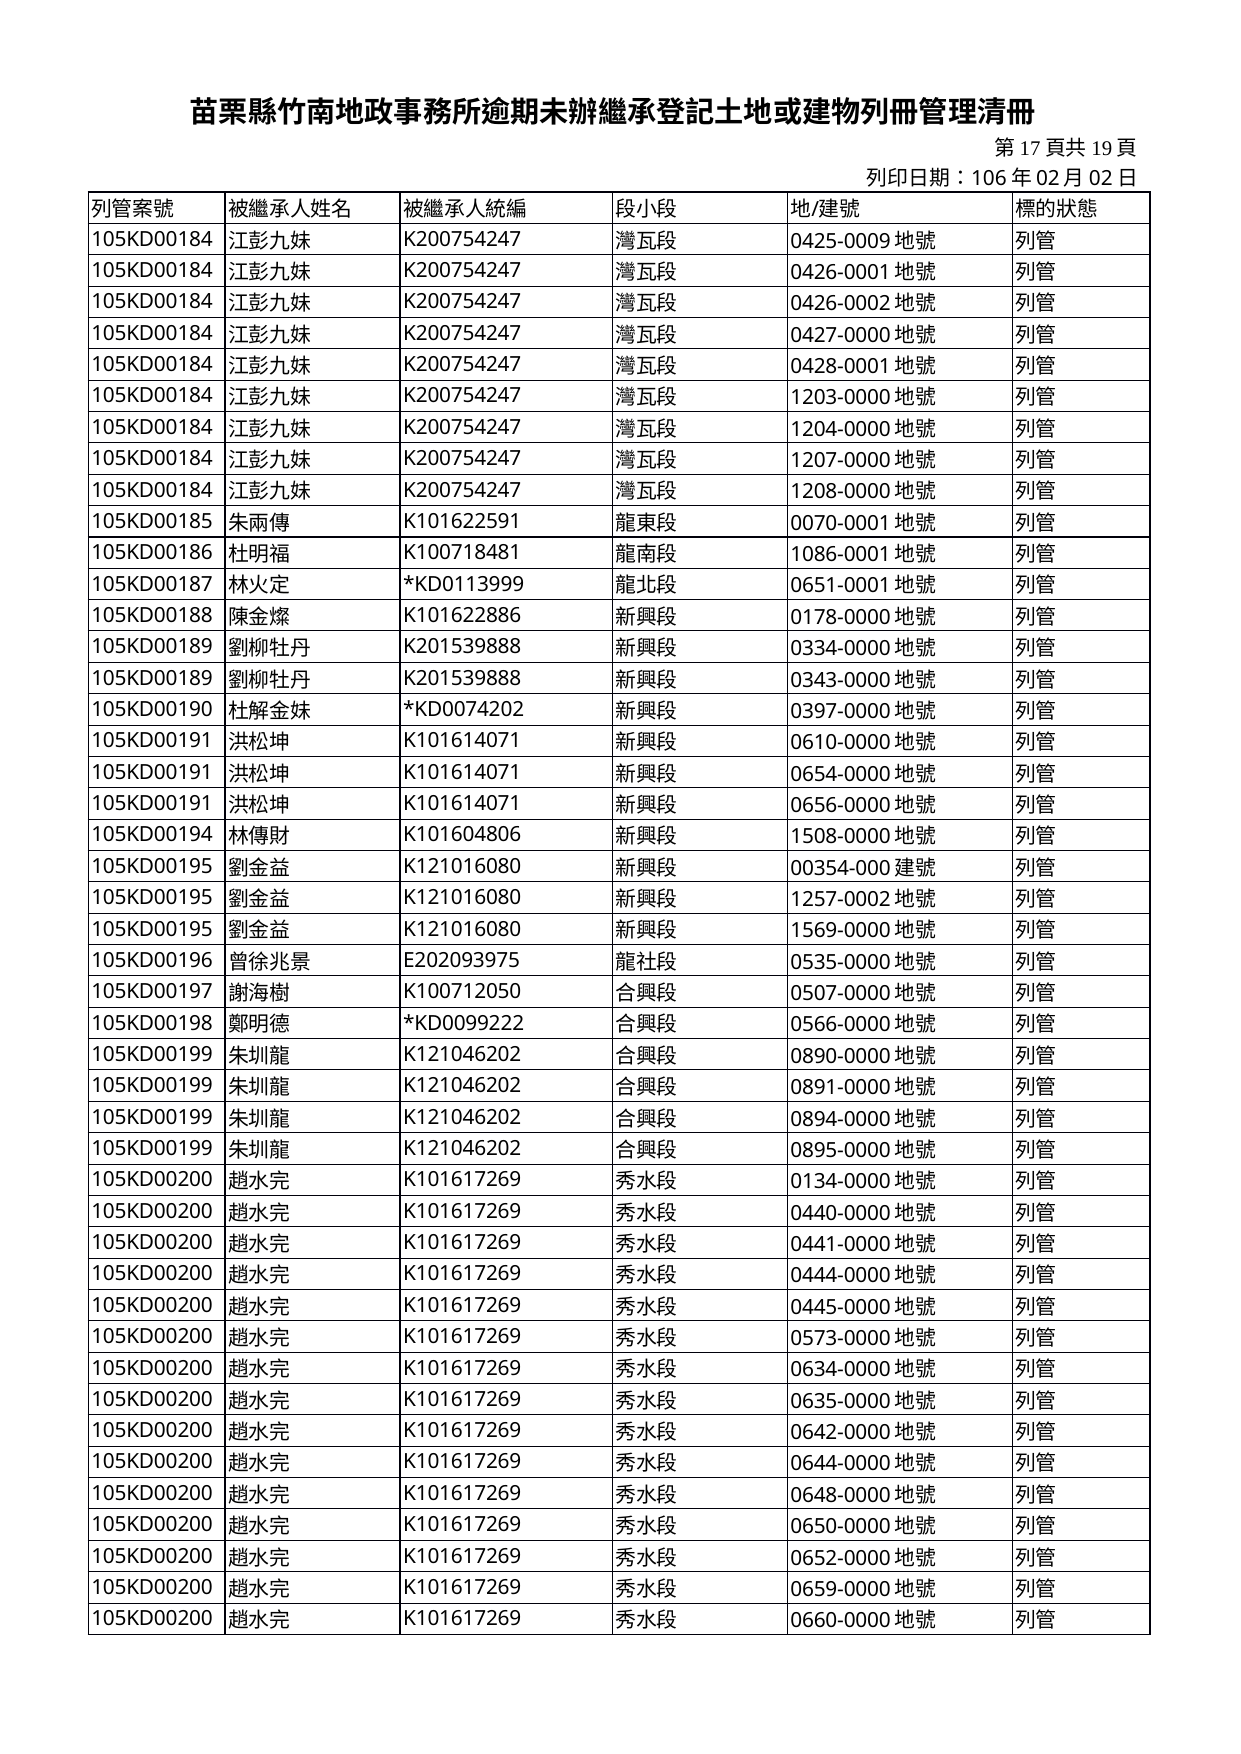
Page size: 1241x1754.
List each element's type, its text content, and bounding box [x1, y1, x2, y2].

table_cell 秀水段 [613, 1447, 787, 1477]
table_header 被繼承人姓名 [226, 193, 399, 223]
table_cell 趙水完 [226, 1290, 399, 1320]
table_cell 洪松坤 [226, 788, 399, 818]
table_cell 0343-0000地號 [788, 663, 1012, 693]
table_cell 灣瓦段 [613, 318, 787, 348]
table_cell 合興段 [613, 1039, 787, 1069]
table_cell 列管 [1013, 287, 1149, 317]
table_cell K121046202 [401, 1070, 612, 1101]
table_cell 105KD00200 [89, 1384, 224, 1414]
table_cell 趙水完 [226, 1572, 399, 1602]
table_cell 灣瓦段 [613, 475, 787, 505]
table_cell 105KD00196 [89, 945, 224, 975]
table_cell 105KD00184 [89, 318, 224, 348]
table_cell 新興段 [613, 663, 787, 693]
table_cell 0651-0001地號 [788, 569, 1012, 599]
table_header 地/建號 [788, 193, 1012, 223]
table_cell 列管 [1013, 1321, 1149, 1352]
table_cell K121016080 [401, 882, 612, 913]
table_cell K201539888 [401, 631, 612, 662]
table_cell K101614071 [401, 726, 612, 756]
table_cell K200754247 [401, 412, 612, 442]
table_cell 0425-0009地號 [788, 224, 1012, 254]
table_cell 列管 [1013, 663, 1149, 693]
table_cell 105KD00200 [89, 1509, 224, 1540]
table_cell K200754247 [401, 475, 612, 505]
table_cell K121016080 [401, 851, 612, 881]
table_cell 105KD00189 [89, 663, 224, 693]
table_cell K200754247 [401, 381, 612, 411]
table_cell 灣瓦段 [613, 412, 787, 442]
table_cell 105KD00191 [89, 726, 224, 756]
table_cell 0134-0000地號 [788, 1165, 1012, 1195]
table_header 段小段 [613, 193, 787, 223]
table_cell 列管 [1013, 538, 1149, 568]
table_cell 江彭九妹 [226, 381, 399, 411]
table_cell 105KD00187 [89, 569, 224, 599]
table_cell 0654-0000地號 [788, 757, 1012, 787]
table_cell 趙水完 [226, 1196, 399, 1226]
table_cell K101614071 [401, 757, 612, 787]
table_cell 1086-0001地號 [788, 538, 1012, 568]
table_cell K201539888 [401, 663, 612, 693]
table_cell 秀水段 [613, 1321, 787, 1352]
table_cell 新興段 [613, 914, 787, 944]
table_cell K121046202 [401, 1102, 612, 1132]
table_cell 秀水段 [613, 1509, 787, 1540]
table_cell 105KD00184 [89, 287, 224, 317]
table_cell E202093975 [401, 945, 612, 975]
table_cell 列管 [1013, 349, 1149, 379]
table_cell 秀水段 [613, 1541, 787, 1571]
table_cell 列管 [1013, 1541, 1149, 1571]
table_cell 灣瓦段 [613, 255, 787, 286]
table_cell 0656-0000地號 [788, 788, 1012, 818]
table_cell 105KD00199 [89, 1070, 224, 1101]
table_cell K101617269 [401, 1290, 612, 1320]
table_cell 趙水完 [226, 1478, 399, 1508]
table_cell 秀水段 [613, 1196, 787, 1226]
table_cell 105KD00194 [89, 820, 224, 850]
table_cell 0535-0000地號 [788, 945, 1012, 975]
table_cell 列管 [1013, 1478, 1149, 1508]
table_cell 灣瓦段 [613, 287, 787, 317]
table_cell 列管 [1013, 1070, 1149, 1101]
table_cell 龍社段 [613, 945, 787, 975]
table_cell 1257-0002地號 [788, 882, 1012, 913]
table_cell 105KD00200 [89, 1290, 224, 1320]
table_cell 秀水段 [613, 1227, 787, 1257]
table_cell 秀水段 [613, 1604, 787, 1634]
table_cell 列管 [1013, 882, 1149, 913]
table_cell K200754247 [401, 443, 612, 474]
table_cell 105KD00200 [89, 1572, 224, 1602]
table_cell 0444-0000地號 [788, 1259, 1012, 1289]
table_cell 105KD00198 [89, 1008, 224, 1038]
table_cell 趙水完 [226, 1509, 399, 1540]
table_cell 0652-0000地號 [788, 1541, 1012, 1571]
table_cell K101614071 [401, 788, 612, 818]
table_cell 江彭九妹 [226, 287, 399, 317]
table_cell 105KD00200 [89, 1478, 224, 1508]
table_cell 0644-0000地號 [788, 1447, 1012, 1477]
table_cell 朱圳龍 [226, 1102, 399, 1132]
table_cell K121016080 [401, 914, 612, 944]
table_cell 105KD00197 [89, 976, 224, 1007]
table_cell 0660-0000地號 [788, 1604, 1012, 1634]
table_cell 105KD00185 [89, 506, 224, 536]
table_cell 0573-0000地號 [788, 1321, 1012, 1352]
table_cell 新興段 [613, 694, 787, 724]
table_cell 趙水完 [226, 1384, 399, 1414]
table_cell 灣瓦段 [613, 443, 787, 474]
table_cell 鄭明德 [226, 1008, 399, 1038]
table_cell 105KD00195 [89, 851, 224, 881]
table_cell K101622886 [401, 600, 612, 630]
table_cell 列管 [1013, 820, 1149, 850]
table_cell 105KD00184 [89, 349, 224, 379]
table_cell 新興段 [613, 757, 787, 787]
table_cell 105KD00200 [89, 1415, 224, 1446]
table_cell 合興段 [613, 1008, 787, 1038]
table_header 列管案號 [89, 193, 224, 223]
table_cell 秀水段 [613, 1353, 787, 1383]
table_cell 0441-0000地號 [788, 1227, 1012, 1257]
table_cell 列管 [1013, 1604, 1149, 1634]
table_cell 105KD00200 [89, 1259, 224, 1289]
table_cell 列管 [1013, 381, 1149, 411]
table_cell 105KD00200 [89, 1227, 224, 1257]
table_cell 新興段 [613, 882, 787, 913]
table_cell 江彭九妹 [226, 443, 399, 474]
table_cell 秀水段 [613, 1165, 787, 1195]
table_cell 合興段 [613, 1070, 787, 1101]
table_cell 0070-0001地號 [788, 506, 1012, 536]
table_cell K101617269 [401, 1384, 612, 1414]
table_cell 105KD00184 [89, 475, 224, 505]
table_cell 合興段 [613, 1102, 787, 1132]
table_cell 0891-0000地號 [788, 1070, 1012, 1101]
table_cell K101617269 [401, 1353, 612, 1383]
table_cell 列管 [1013, 475, 1149, 505]
table_cell 1204-0000地號 [788, 412, 1012, 442]
table_cell 列管 [1013, 1102, 1149, 1132]
table_cell 105KD00199 [89, 1102, 224, 1132]
table_cell 列管 [1013, 1133, 1149, 1163]
table_cell K101604806 [401, 820, 612, 850]
table_cell 劉金益 [226, 851, 399, 881]
table_cell K100712050 [401, 976, 612, 1007]
table_cell 列管 [1013, 1447, 1149, 1477]
table_cell 0445-0000地號 [788, 1290, 1012, 1320]
table_cell 105KD00190 [89, 694, 224, 724]
table_cell 列管 [1013, 412, 1149, 442]
table_cell 105KD00186 [89, 538, 224, 568]
table_cell 105KD00189 [89, 631, 224, 662]
table_cell 列管 [1013, 318, 1149, 348]
table_cell 105KD00199 [89, 1133, 224, 1163]
table_cell 0426-0001地號 [788, 255, 1012, 286]
table_cell 0895-0000地號 [788, 1133, 1012, 1163]
table_cell 列管 [1013, 1008, 1149, 1038]
table_cell 龍南段 [613, 538, 787, 568]
table_cell 1207-0000地號 [788, 443, 1012, 474]
table_cell 列管 [1013, 1227, 1149, 1257]
table_cell K101622591 [401, 506, 612, 536]
table_cell K200754247 [401, 349, 612, 379]
table_header 標的狀態 [1013, 193, 1149, 223]
table_cell 0634-0000地號 [788, 1353, 1012, 1383]
table_cell 1208-0000地號 [788, 475, 1012, 505]
table_cell K101617269 [401, 1321, 612, 1352]
table_cell 列管 [1013, 694, 1149, 724]
table_cell 洪松坤 [226, 726, 399, 756]
table_cell 列管 [1013, 914, 1149, 944]
table_cell 新興段 [613, 851, 787, 881]
table_cell 新興段 [613, 820, 787, 850]
table_cell 0507-0000地號 [788, 976, 1012, 1007]
table_cell 謝海樹 [226, 976, 399, 1007]
table_cell 趙水完 [226, 1353, 399, 1383]
table_cell K100718481 [401, 538, 612, 568]
table_cell 陳金燦 [226, 600, 399, 630]
table_cell K101617269 [401, 1447, 612, 1477]
table_cell K200754247 [401, 224, 612, 254]
table_cell 列管 [1013, 506, 1149, 536]
table_cell 列管 [1013, 1353, 1149, 1383]
table_cell 105KD00184 [89, 443, 224, 474]
table_cell *KD0113999 [401, 569, 612, 599]
table_cell K101617269 [401, 1509, 612, 1540]
table_cell 新興段 [613, 631, 787, 662]
table_cell 江彭九妹 [226, 318, 399, 348]
table_cell 列管 [1013, 1039, 1149, 1069]
table_cell K101617269 [401, 1259, 612, 1289]
table_cell K101617269 [401, 1478, 612, 1508]
table_cell 新興段 [613, 726, 787, 756]
table_cell 105KD00200 [89, 1447, 224, 1477]
table_cell 105KD00200 [89, 1165, 224, 1195]
table_cell K200754247 [401, 318, 612, 348]
table_cell 0635-0000地號 [788, 1384, 1012, 1414]
table_cell 林傳財 [226, 820, 399, 850]
table_cell 合興段 [613, 976, 787, 1007]
table_cell 105KD00200 [89, 1604, 224, 1634]
table_cell 灣瓦段 [613, 224, 787, 254]
table_cell 列管 [1013, 851, 1149, 881]
table_cell 105KD00199 [89, 1039, 224, 1069]
table_cell 朱兩傳 [226, 506, 399, 536]
table_cell 105KD00200 [89, 1353, 224, 1383]
table_cell 0334-0000地號 [788, 631, 1012, 662]
table_cell 105KD00191 [89, 757, 224, 787]
table_cell 江彭九妹 [226, 412, 399, 442]
table_cell 江彭九妹 [226, 255, 399, 286]
table_cell K101617269 [401, 1196, 612, 1226]
table_cell 0642-0000地號 [788, 1415, 1012, 1446]
table_cell 1569-0000地號 [788, 914, 1012, 944]
table_cell 趙水完 [226, 1227, 399, 1257]
table_cell 杜明福 [226, 538, 399, 568]
table_cell 新興段 [613, 788, 787, 818]
table_cell 洪松坤 [226, 757, 399, 787]
table_cell 新興段 [613, 600, 787, 630]
table_cell K121046202 [401, 1039, 612, 1069]
table_cell 列管 [1013, 1572, 1149, 1602]
table_cell 1508-0000地號 [788, 820, 1012, 850]
table_cell 列管 [1013, 945, 1149, 975]
table_cell 列管 [1013, 569, 1149, 599]
table_cell 朱圳龍 [226, 1070, 399, 1101]
table_cell 105KD00188 [89, 600, 224, 630]
table_cell 0659-0000地號 [788, 1572, 1012, 1602]
table_cell 灣瓦段 [613, 349, 787, 379]
table_cell 劉金益 [226, 914, 399, 944]
table_cell 劉柳牡丹 [226, 631, 399, 662]
table_cell 105KD00200 [89, 1321, 224, 1352]
table_cell 列管 [1013, 1415, 1149, 1446]
table_header 被繼承人統編 [401, 193, 612, 223]
table_cell 列管 [1013, 1384, 1149, 1414]
table_cell K101617269 [401, 1604, 612, 1634]
table_cell 趙水完 [226, 1259, 399, 1289]
table_cell 列管 [1013, 757, 1149, 787]
table_cell 列管 [1013, 443, 1149, 474]
table_cell 105KD00195 [89, 882, 224, 913]
table_cell K200754247 [401, 255, 612, 286]
table_cell 秀水段 [613, 1290, 787, 1320]
table_cell 0178-0000地號 [788, 600, 1012, 630]
table_cell K121046202 [401, 1133, 612, 1163]
table_cell 0890-0000地號 [788, 1039, 1012, 1069]
table_cell 朱圳龍 [226, 1039, 399, 1069]
table_cell 0440-0000地號 [788, 1196, 1012, 1226]
table_cell 105KD00184 [89, 255, 224, 286]
table_cell K200754247 [401, 287, 612, 317]
table_cell 列管 [1013, 600, 1149, 630]
table_cell 趙水完 [226, 1415, 399, 1446]
table_cell 0610-0000地號 [788, 726, 1012, 756]
table_cell 列管 [1013, 1290, 1149, 1320]
table_cell 劉金益 [226, 882, 399, 913]
table_cell 秀水段 [613, 1572, 787, 1602]
table_cell K101617269 [401, 1541, 612, 1571]
table_cell 秀水段 [613, 1415, 787, 1446]
table_cell 林火定 [226, 569, 399, 599]
table_cell 列管 [1013, 1165, 1149, 1195]
table_cell 趙水完 [226, 1321, 399, 1352]
table_cell 江彭九妹 [226, 349, 399, 379]
table_cell 江彭九妹 [226, 224, 399, 254]
table_cell 00354-000建號 [788, 851, 1012, 881]
table_cell 0428-0001地號 [788, 349, 1012, 379]
table_cell 105KD00200 [89, 1541, 224, 1571]
table_cell 0650-0000地號 [788, 1509, 1012, 1540]
table_cell 趙水完 [226, 1165, 399, 1195]
table_cell 列管 [1013, 726, 1149, 756]
table_cell 朱圳龍 [226, 1133, 399, 1163]
table_cell 105KD00195 [89, 914, 224, 944]
table_cell 0894-0000地號 [788, 1102, 1012, 1132]
table_cell 105KD00184 [89, 224, 224, 254]
table_cell 列管 [1013, 224, 1149, 254]
table_cell 105KD00200 [89, 1196, 224, 1226]
table_cell 列管 [1013, 255, 1149, 286]
table_cell 0426-0002地號 [788, 287, 1012, 317]
table_cell 列管 [1013, 788, 1149, 818]
table_cell 趙水完 [226, 1447, 399, 1477]
table_cell K101617269 [401, 1165, 612, 1195]
table_cell 曾徐兆景 [226, 945, 399, 975]
table_cell K101617269 [401, 1415, 612, 1446]
table_cell 1203-0000地號 [788, 381, 1012, 411]
table_cell 龍北段 [613, 569, 787, 599]
table_cell *KD0099222 [401, 1008, 612, 1038]
table_cell 灣瓦段 [613, 381, 787, 411]
table_cell 列管 [1013, 1196, 1149, 1226]
table_cell K101617269 [401, 1572, 612, 1602]
table_cell 秀水段 [613, 1384, 787, 1414]
table_cell 趙水完 [226, 1604, 399, 1634]
table_cell 0566-0000地號 [788, 1008, 1012, 1038]
table_cell 合興段 [613, 1133, 787, 1163]
table_cell *KD0074202 [401, 694, 612, 724]
table_cell 0397-0000地號 [788, 694, 1012, 724]
table_cell 0648-0000地號 [788, 1478, 1012, 1508]
table_cell 105KD00191 [89, 788, 224, 818]
table_cell 0427-0000地號 [788, 318, 1012, 348]
table_cell 劉柳牡丹 [226, 663, 399, 693]
table_cell 列管 [1013, 976, 1149, 1007]
table_cell 列管 [1013, 631, 1149, 662]
table_cell 列管 [1013, 1259, 1149, 1289]
table_cell 趙水完 [226, 1541, 399, 1571]
table_cell 龍東段 [613, 506, 787, 536]
table_cell 秀水段 [613, 1478, 787, 1508]
table_cell 秀水段 [613, 1259, 787, 1289]
table_cell 列管 [1013, 1509, 1149, 1540]
table_cell 杜解金妹 [226, 694, 399, 724]
table_cell 105KD00184 [89, 412, 224, 442]
table_cell 江彭九妹 [226, 475, 399, 505]
table_cell 105KD00184 [89, 381, 224, 411]
table_cell K101617269 [401, 1227, 612, 1257]
